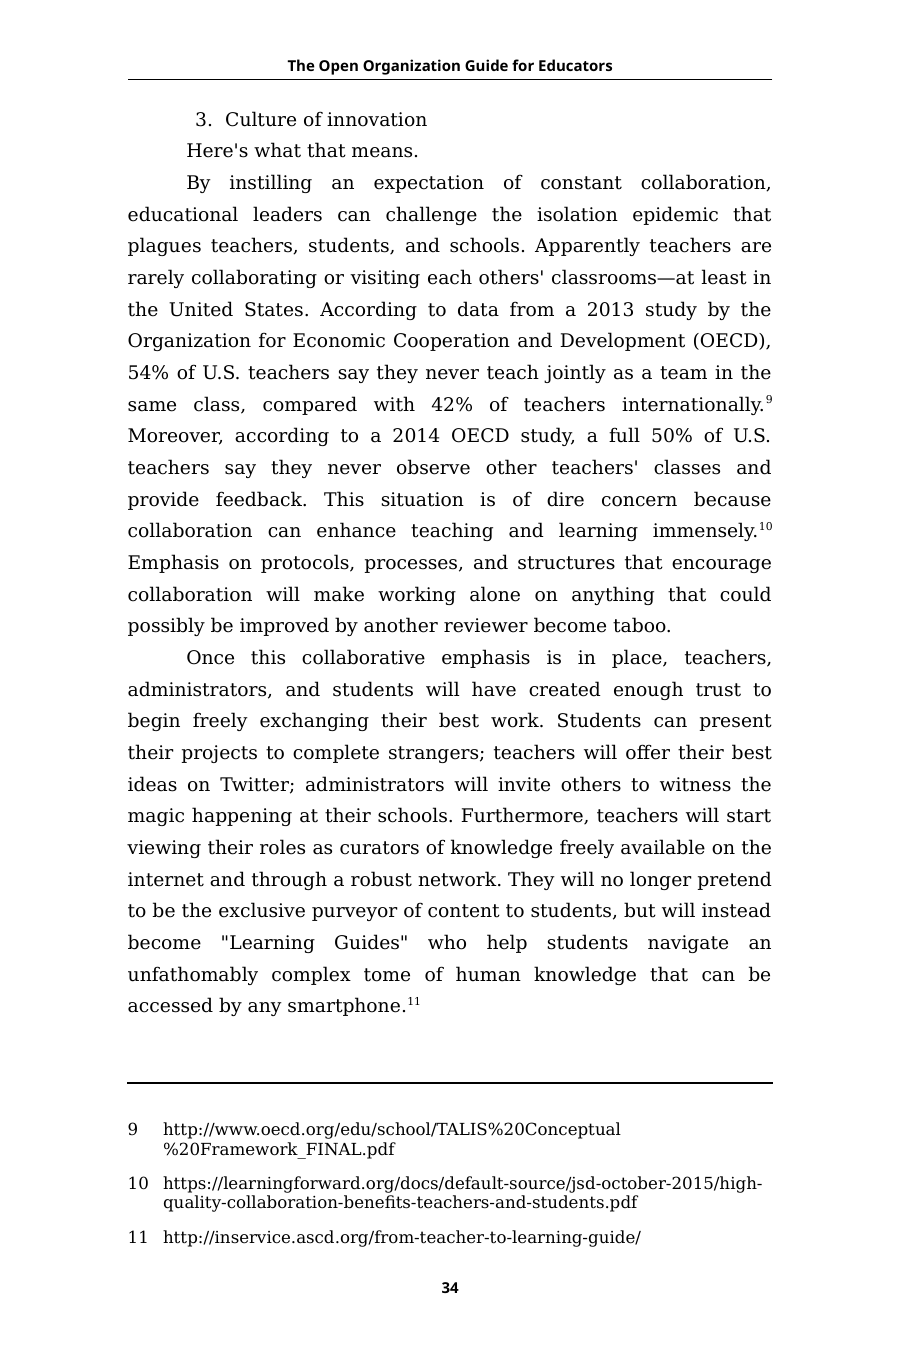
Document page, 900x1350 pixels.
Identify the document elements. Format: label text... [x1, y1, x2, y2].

text http://www.oecd.org/edu/school/TALIS%20Conceptual%20Framework_FINAL.pdf [127, 1120, 772, 1159]
text Here's what that means. [127, 140, 772, 162]
text By instilling an expectation of constant collaboration, educational leaders can challenge the isolation epidemic that plagues teachers, students, and schools. Apparently teachers are rarely collaborating or visiting each others' classrooms—at least in the United States. According to data from a 2013 study by the Organization for Economic Cooperation and Development (OECD), 54% of U.S. teachers say they never teach jointly as a team in the same class, compared with 42% of teachers internationally. Moreover, according to a 2014 OECD study, a full 50% of U.S. teachers say they never observe other teachers' classes and provide feedback. This situation is of dire concern because collaboration can enhance teaching and learning immensely. Emphasis on protocols, processes, and structures that encourage collaboration will make working alone on anything that could possibly be improved by another reviewer become taboo. [127, 172, 772, 637]
text https://learningforward.org/docs/default-source/jsd-october-2015/high-quality-collaboration-benefits-teachers-and-students.pdf [127, 1174, 772, 1213]
list Culture of innovation [195, 109, 772, 131]
text http://inservice.ascd.org/from-teacher-to-learning-guide/ [127, 1228, 772, 1247]
text Once this collaborative emphasis is in place, teachers, administrators, and students will have created enough trust to begin freely exchanging their best work. Students can present their projects to complete strangers; teachers will offer their best ideas on Twitter; administrators will invite others to witness the magic happening at their schools. Furthermore, teachers will start viewing their roles as curators of knowledge freely available on the internet and through a robust network. They will no longer pretend to be the exclusive purveyor of content to students, but will instead become "Learning Guides" who help students navigate an unfathomably complex tome of human knowledge that can be accessed by any smartphone. [127, 647, 772, 1017]
